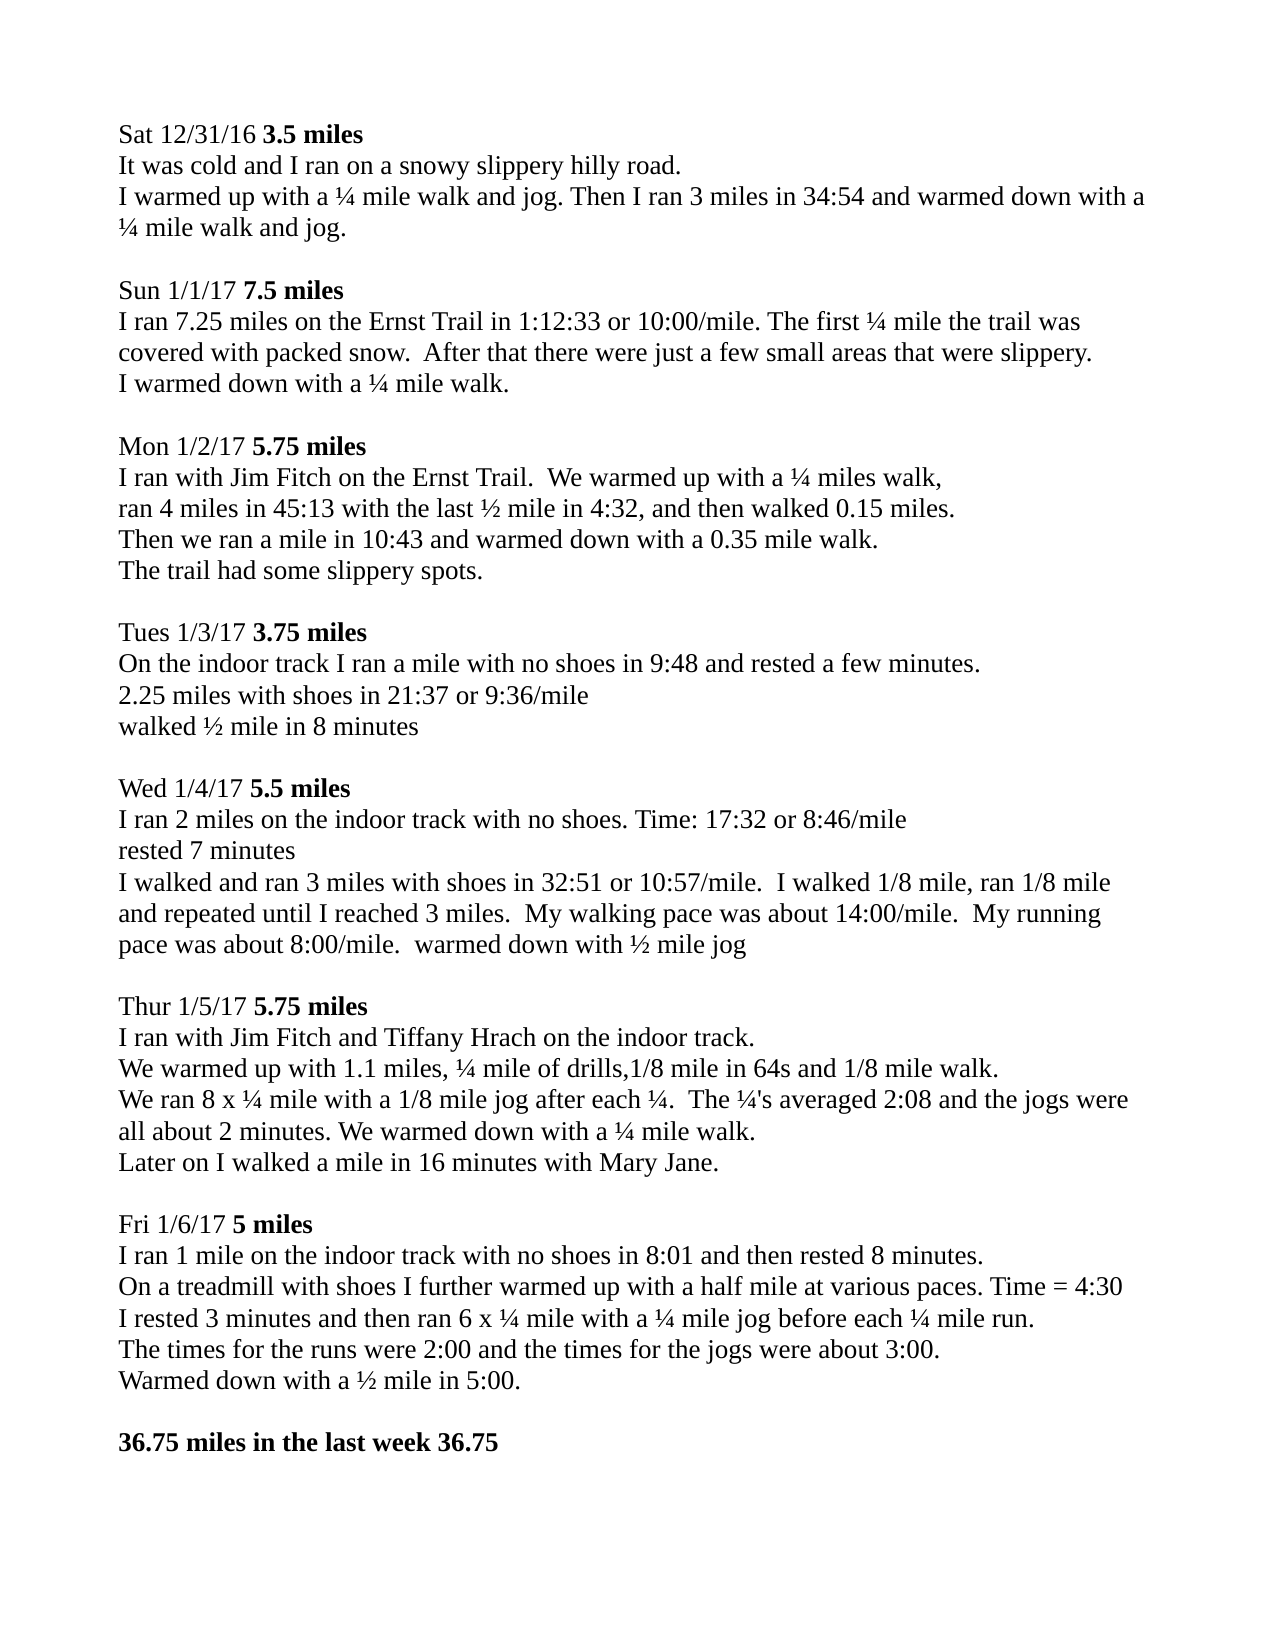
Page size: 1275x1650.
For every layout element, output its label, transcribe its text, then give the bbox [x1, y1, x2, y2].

text It was cold and I ran on a snowy slippery hilly road. [118, 149, 1157, 180]
text We warmed up with 1.1 miles, ¼ mile of drills,1/8 mile in 64s and 1/8 mile walk. [118, 1052, 1157, 1084]
text I ran 7.25 miles on the Ernst Trail in 1:12:33 or 10:00/mile. The first ¼ mile the trail was covered with packed snow. After that there were just a few small areas that were slippery. [118, 305, 1157, 367]
text I ran with Jim Fitch on the Ernst Trail. We warmed up with a ¼ miles walk, [118, 461, 1157, 492]
text Sun 1/1/17 7.5 miles [118, 274, 1157, 305]
text The times for the runs were 2:00 and the times for the jogs were about 3:00. [118, 1333, 1157, 1364]
text I walked and ran 3 miles with shoes in 32:51 or 10:57/mile. I walked 1/8 mile, ran 1/8 mile and repeated until I reached 3 miles. My walking pace was about 14:00/mile. My running pace was about 8:00/mile. warmed down with ½ mile jog [118, 866, 1157, 959]
text On a treadmill with shoes I further warmed up with a half mile at various paces. Time = 4:30 [118, 1271, 1157, 1302]
text 2.25 miles with shoes in 21:37 or 9:36/mile [118, 679, 1157, 710]
text ran 4 miles in 45:13 with the last ½ mile in 4:32, and then walked 0.15 miles. [118, 492, 1157, 523]
text 36.75 miles in the last week 36.75 [118, 1426, 1157, 1457]
text I ran 2 miles on the indoor track with no shoes. Time: 17:32 or 8:46/mile [118, 803, 1157, 834]
text I ran with Jim Fitch and Tiffany Hrach on the indoor track. [118, 1021, 1157, 1052]
text Fri 1/6/17 5 miles [118, 1208, 1157, 1239]
text The trail had some slippery spots. [118, 554, 1157, 585]
text Sat 12/31/16 3.5 miles [118, 118, 1157, 149]
text I ran 1 mile on the indoor track with no shoes in 8:01 and then rested 8 minutes. [118, 1239, 1157, 1271]
text Mon 1/2/17 5.75 miles [118, 429, 1157, 461]
text Then we ran a mile in 10:43 and warmed down with a 0.35 mile walk. [118, 523, 1157, 554]
text I rested 3 minutes and then ran 6 x ¼ mile with a ¼ mile jog before each ¼ mile run. [118, 1302, 1157, 1333]
text walked ½ mile in 8 minutes [118, 710, 1157, 741]
text We ran 8 x ¼ mile with a 1/8 mile jog after each ¼. The ¼'s averaged 2:08 and the jogs were all about 2 minutes. We warmed down with a ¼ mile walk. [118, 1084, 1157, 1146]
text rested 7 minutes [118, 834, 1157, 866]
text Later on I walked a mile in 16 minutes with Mary Jane. [118, 1146, 1157, 1177]
text Tues 1/3/17 3.75 miles [118, 616, 1157, 648]
text Warmed down with a ½ mile in 5:00. [118, 1364, 1157, 1395]
text Wed 1/4/17 5.5 miles [118, 772, 1157, 803]
text I warmed down with a ¼ mile walk. [118, 367, 1157, 398]
text Thur 1/5/17 5.75 miles [118, 990, 1157, 1021]
text On the indoor track I ran a mile with no shoes in 9:48 and rested a few minutes. [118, 648, 1157, 679]
text I warmed up with a ¼ mile walk and jog. Then I ran 3 miles in 34:54 and warmed down with a ¼ mile walk and jog. [118, 180, 1157, 243]
